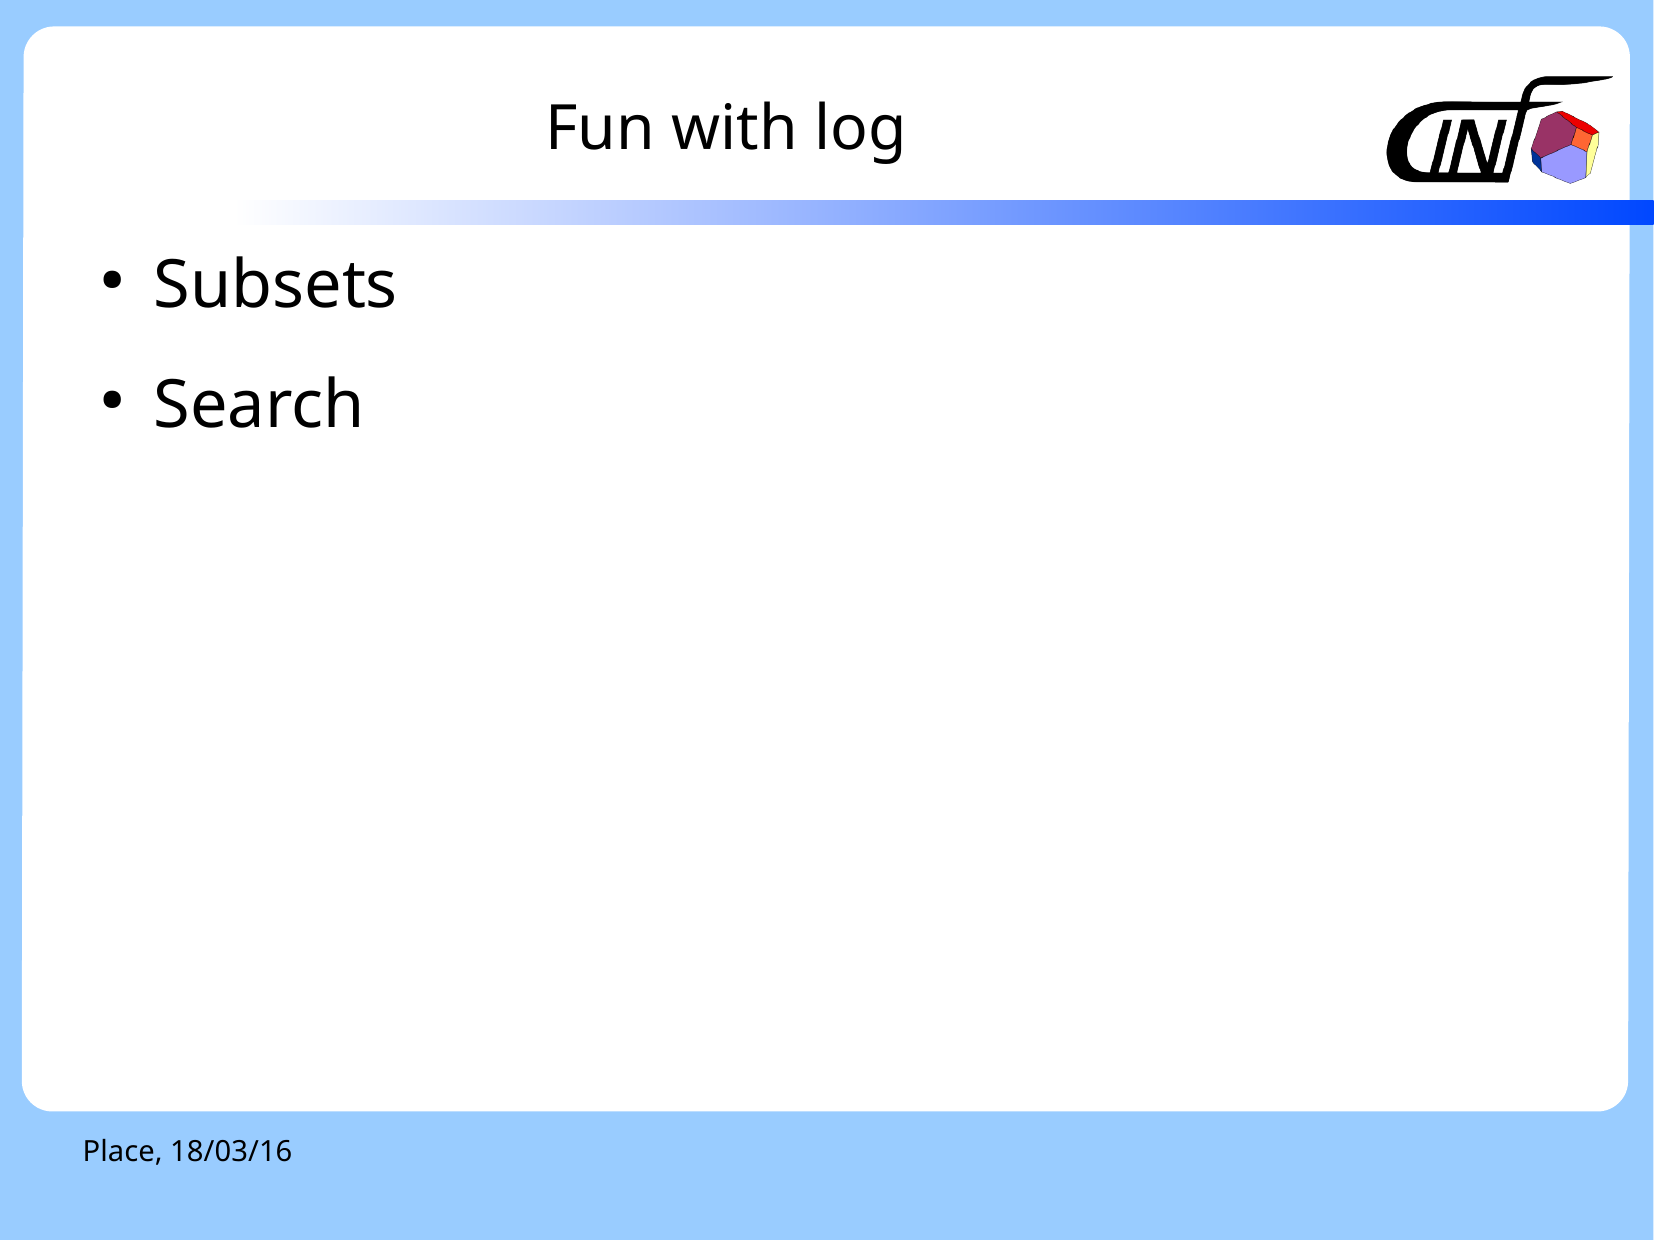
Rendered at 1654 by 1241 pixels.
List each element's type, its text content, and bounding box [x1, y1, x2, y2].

list Subsets Search [82, 236, 1571, 1055]
picture [1386, 76, 1613, 184]
title Fun with log [82, 49, 1371, 201]
